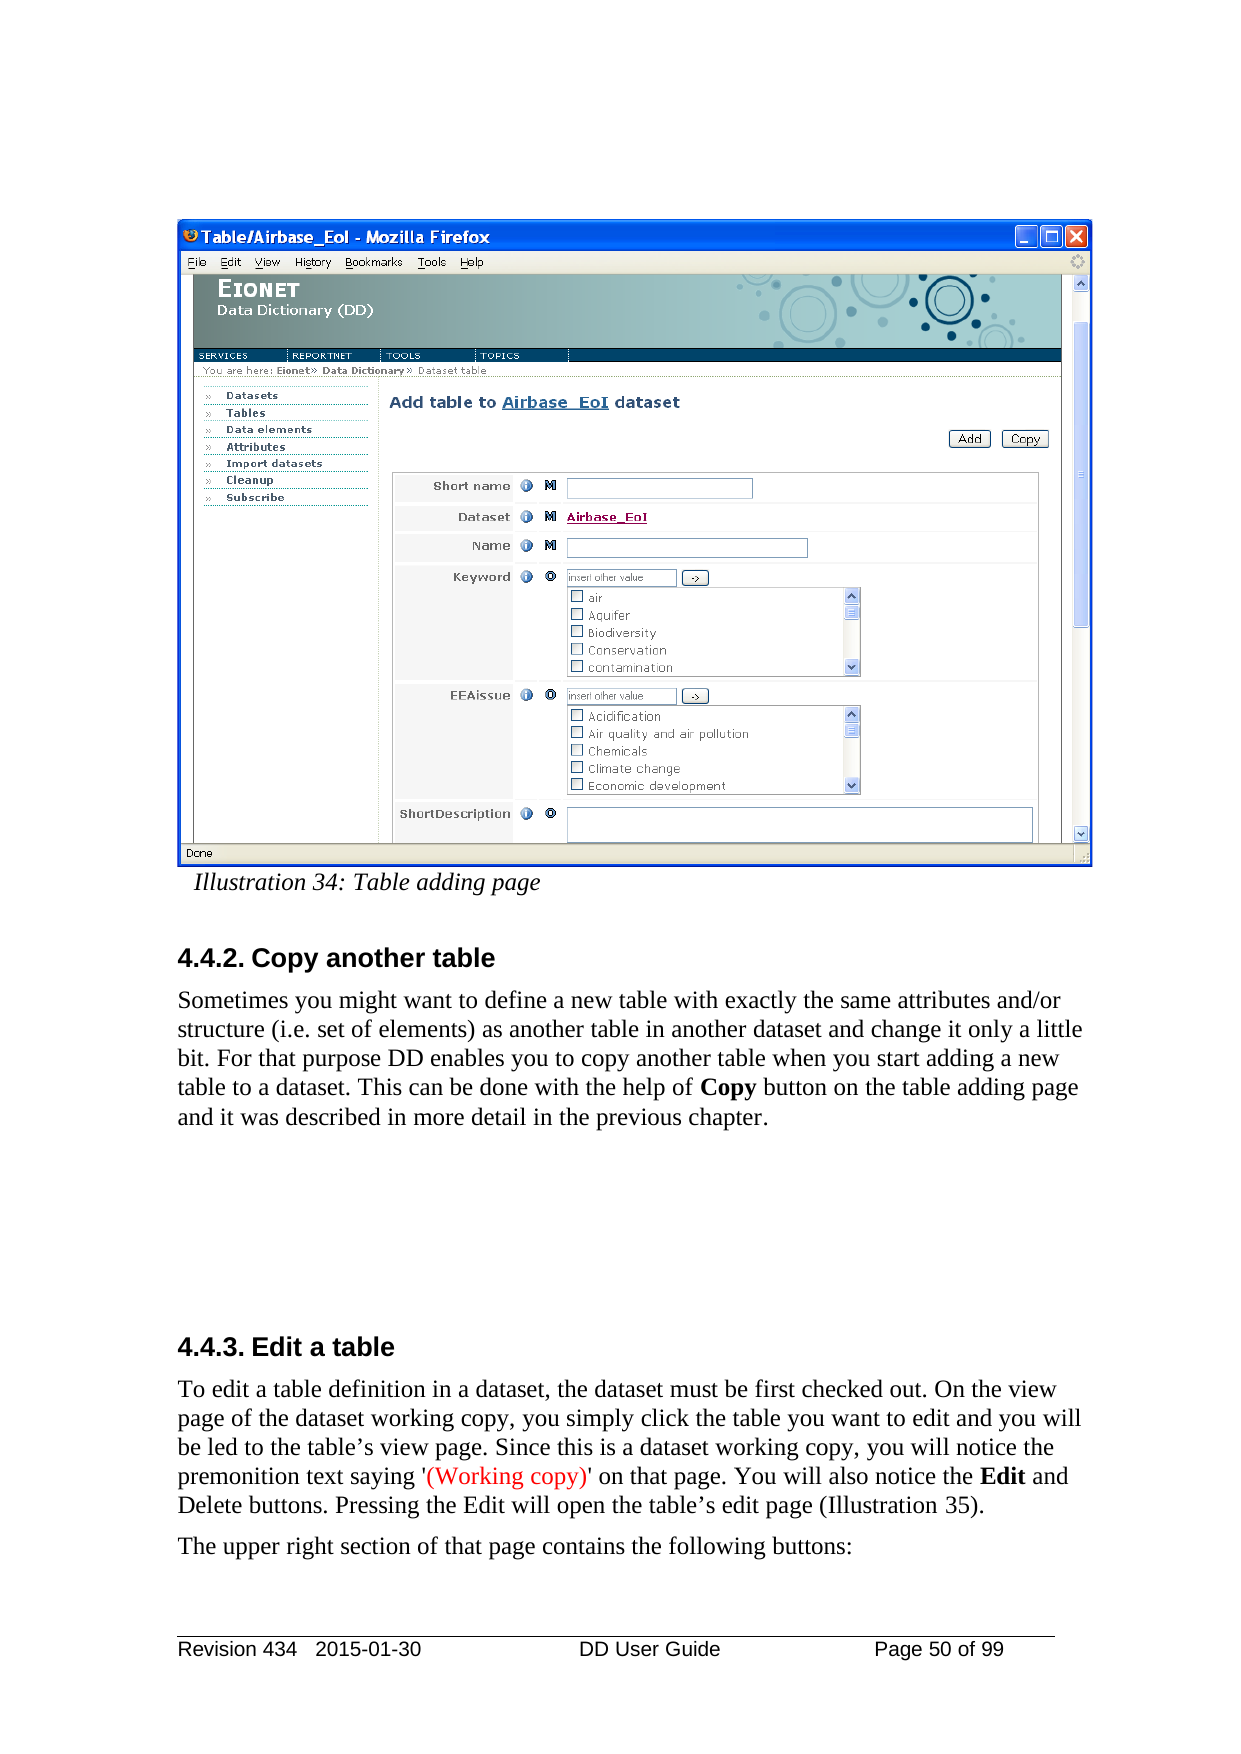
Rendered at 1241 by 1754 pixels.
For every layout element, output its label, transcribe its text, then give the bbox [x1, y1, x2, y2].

text Illustration 34: Table adding page [194, 867, 1076, 896]
subtitle Copy another table [177, 942, 1092, 973]
subtitle Edit a table [177, 1331, 1092, 1362]
text The upper right section of that page contains the following buttons: [177, 1531, 1092, 1560]
text To edit a table definition in a dataset, the dataset must be first checked out. On the view page of the dataset working copy, you simply click the table you want to edit and you will be led to the table’s view page. Since this is a dataset working copy, you will notice the premonition text saying '(Working copy)' on that page. You will also notice the Edit and Delete buttons. Pressing the Edit will open the table’s edit page (Illustration 35). [177, 1374, 1092, 1519]
text Sometimes you might want to define a new table with exactly the same attributes and/or structure (i.e. set of elements) as another table in another dataset and change it only a little bit. For that purpose DD enables you to copy another table when you start adding a new table to a dataset. This can be done with the help of Copy button on the table adding page and it was described in more detail in the previous chapter. [177, 985, 1092, 1130]
picture [177, 219, 1093, 867]
